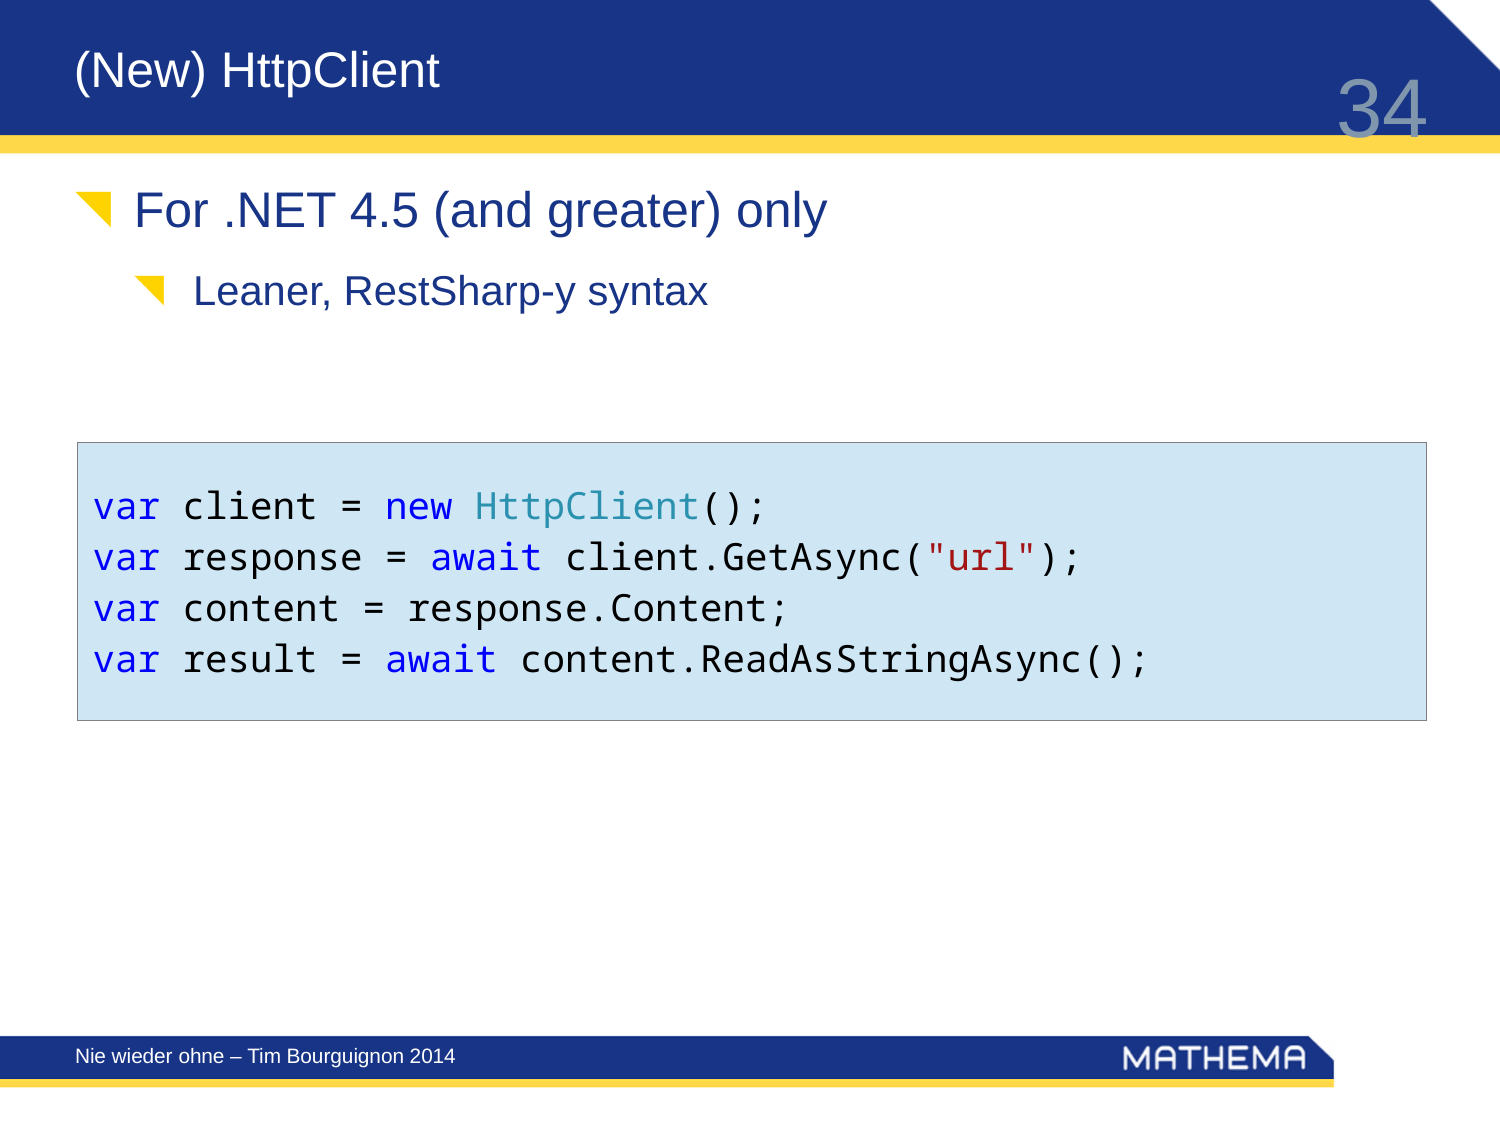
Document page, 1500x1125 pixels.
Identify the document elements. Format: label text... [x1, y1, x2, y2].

picture [0, 0, 1500, 1125]
title (New) HttpClient [73, 40, 1276, 100]
text_box var client = new HttpClient(); var response = await client.GetAsync("url"); var content = response.Content; var result = await content.ReadAsStringAsync(); [77, 442, 1427, 721]
list For .NET 4.5 (and greater) only Leaner, RestSharp-y syntax [75, 181, 1426, 1008]
